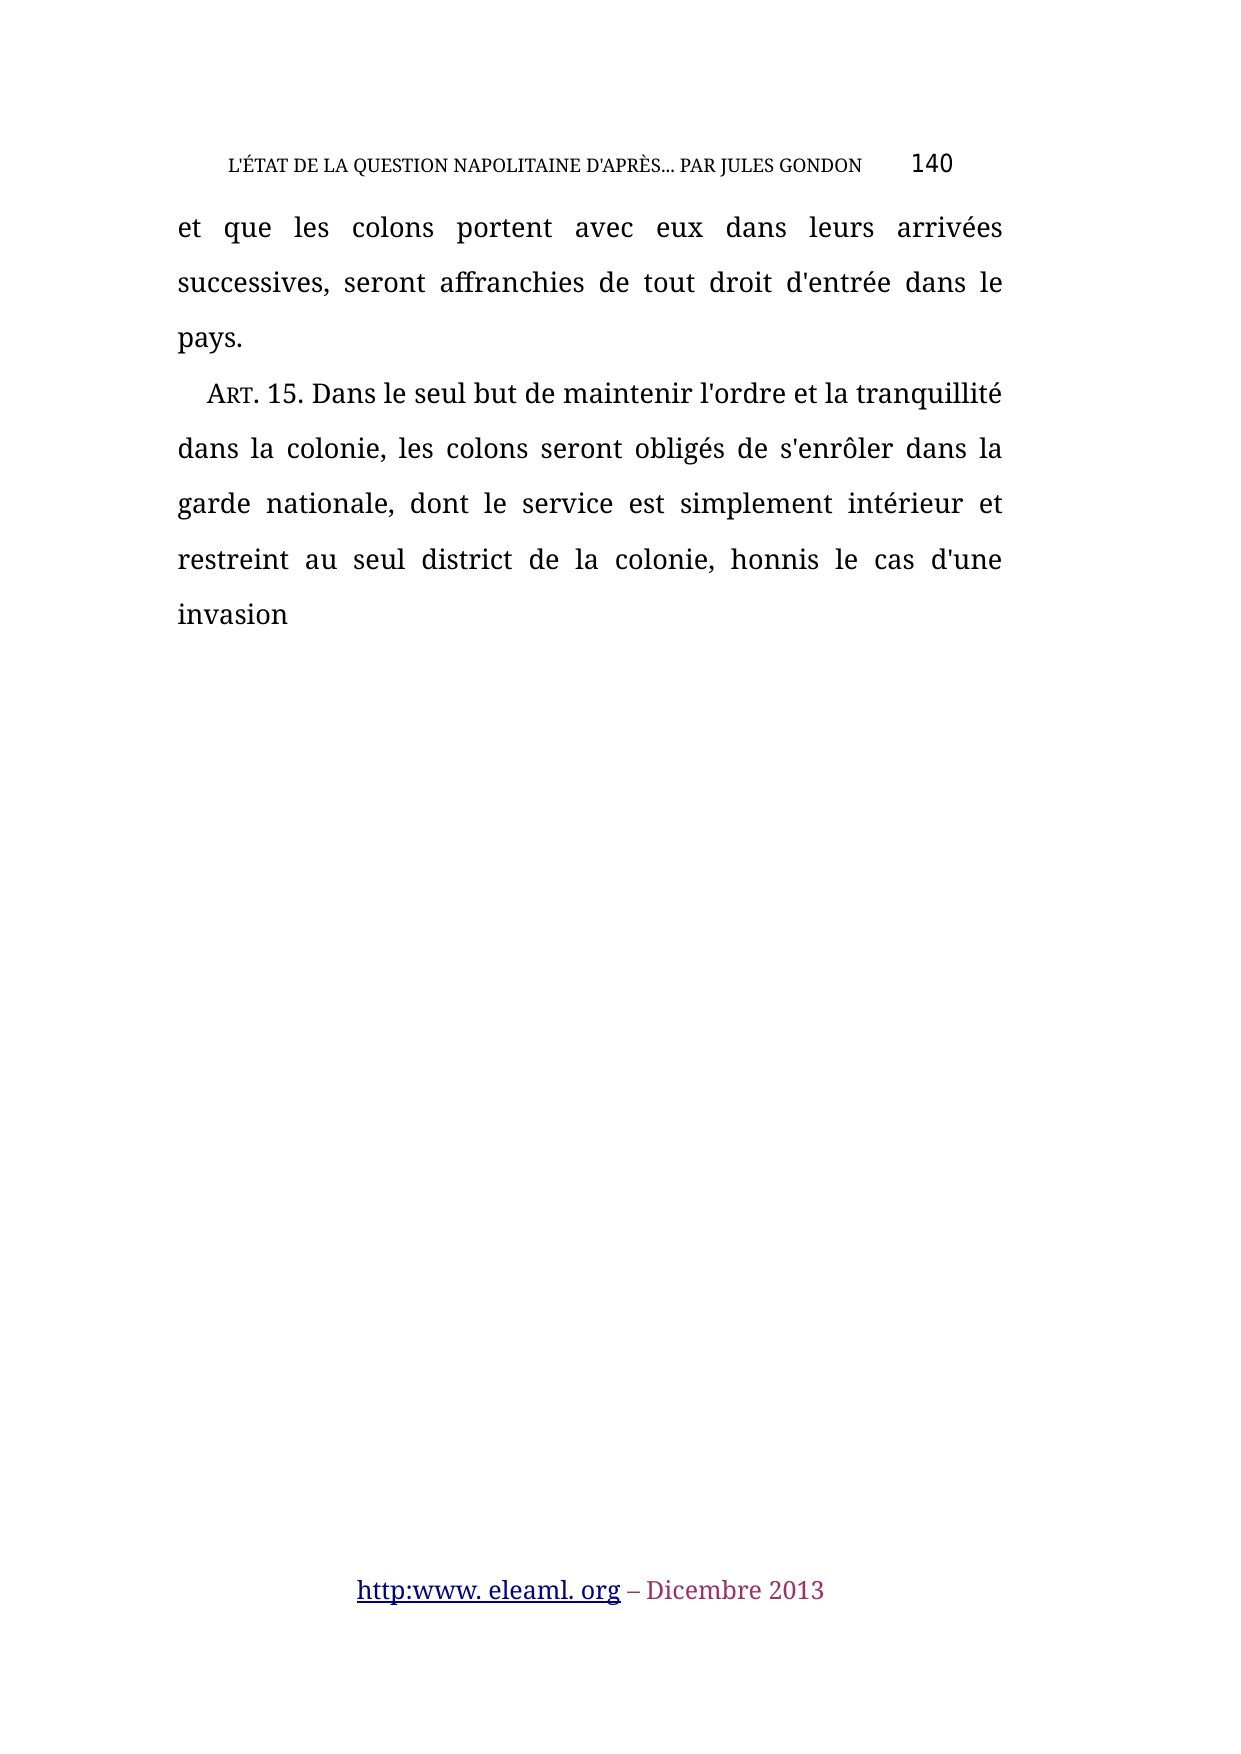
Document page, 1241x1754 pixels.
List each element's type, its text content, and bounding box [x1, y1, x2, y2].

text et que les colons portent avec eux dans leurs arrivées successives, seront affranchies de tout droit d'entrée dans le pays. [177, 208, 1004, 356]
text Art. 15. Dans le seul but de maintenir l'ordre et la tranquillité dans la colonie, les colons seront obligés de s'enrôler dans la garde nationale, dont le service est simplement intérieur et restreint au seul district de la colonie, honnis le cas d'une invasion [177, 374, 1004, 632]
